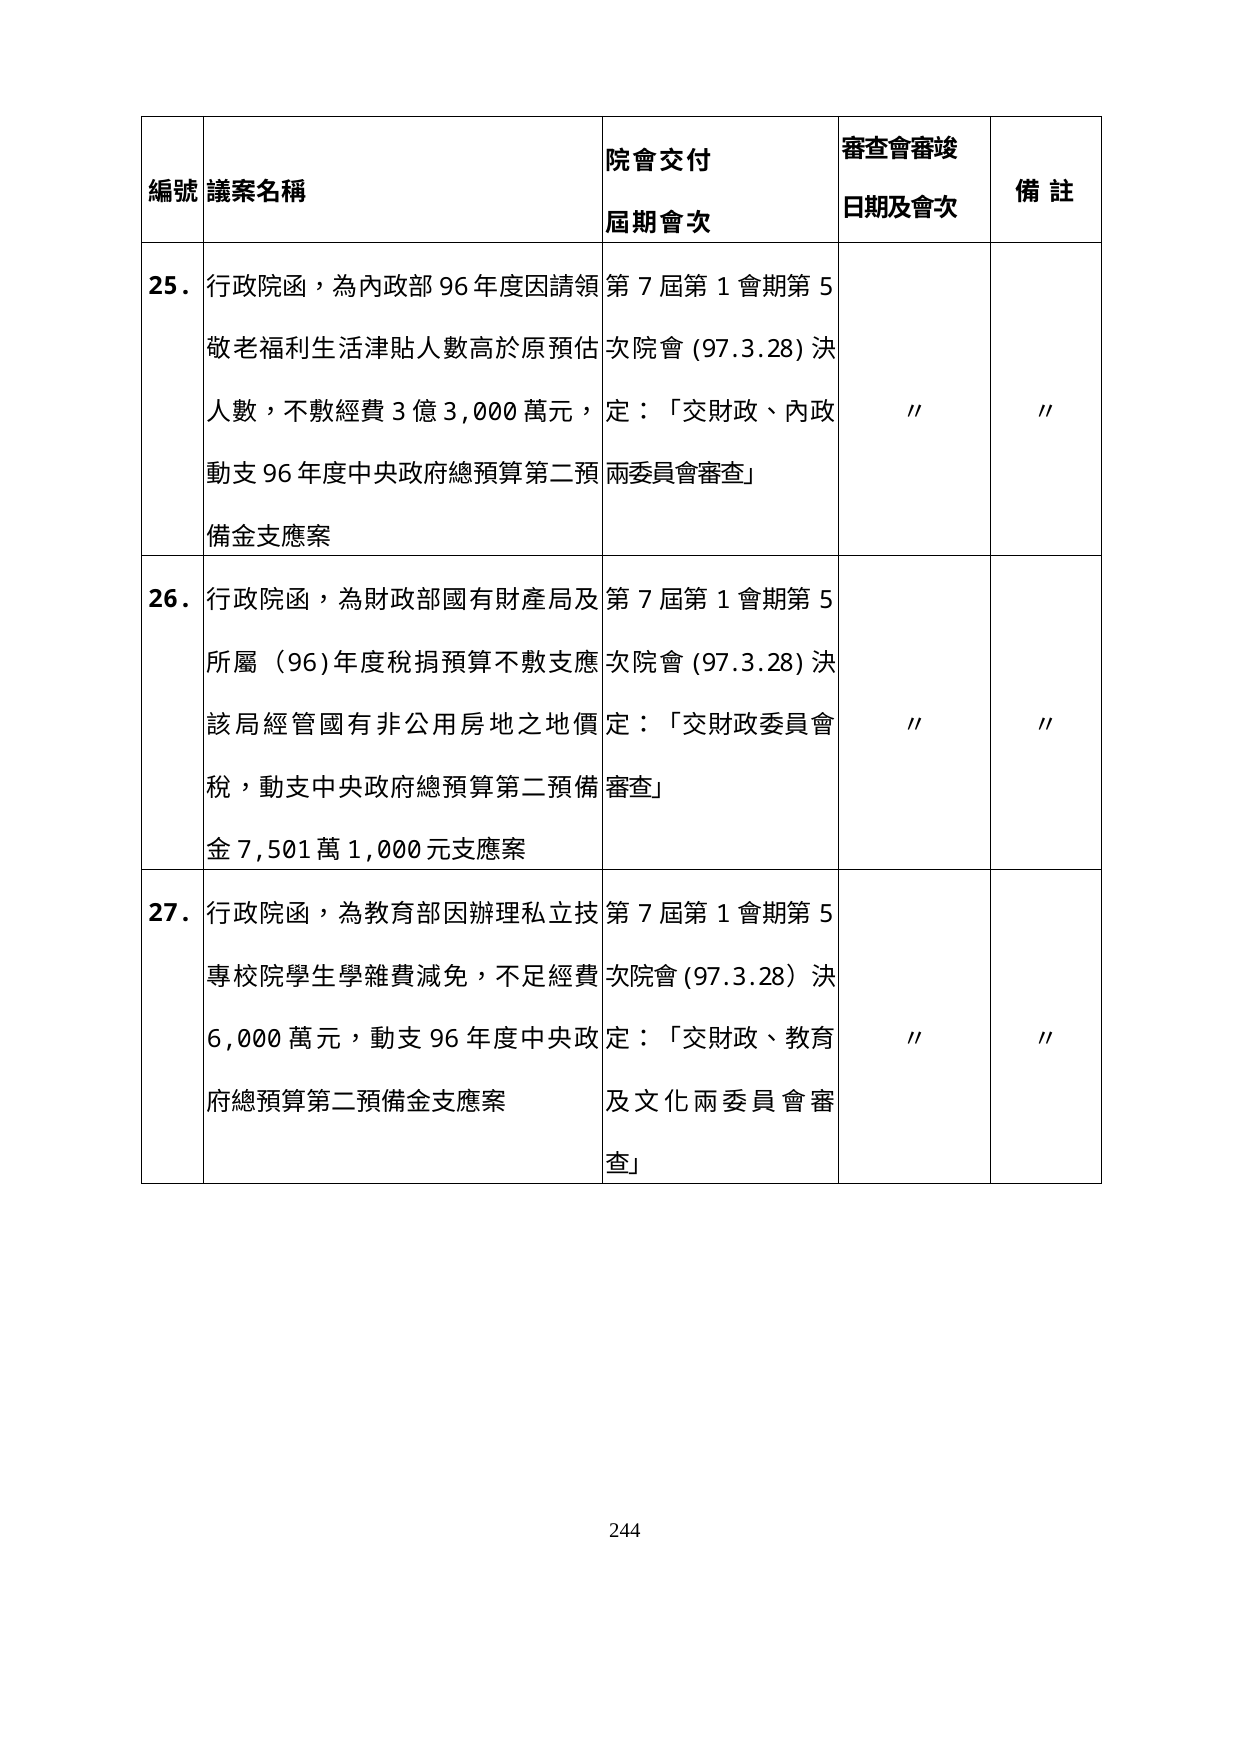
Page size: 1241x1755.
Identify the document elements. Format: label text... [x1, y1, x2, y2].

table_cell 〃 [839, 243, 990, 555]
table_cell 第7屆第1會期第5次院會(97.3.28)決定：「交財政、內政兩委員會審查」 [603, 243, 838, 555]
table_cell 行政院函，為財政部國有財產局及所屬（96)年度稅捐預算不敷支應該局經管國有非公用房地之地價稅，動支中央政府總預算第二預備金7,501萬1,000元支應案 [204, 556, 602, 869]
table_cell 行政院函，為內政部96年度因請領敬老福利生活津貼人數高於原預估人數，不敷經費3億3,000萬元，動支96年度中央政府總預算第二預備金支應案 [204, 243, 602, 555]
table_header 編號 [142, 117, 203, 242]
table_cell 〃 [991, 243, 1101, 555]
table_header 備 註 [991, 117, 1101, 242]
table_cell 〃 [991, 870, 1101, 1182]
table_cell 〃 [839, 556, 990, 869]
table_cell 第7屆第1會期第5次院會(97.3.28)決定：「交財政委員會審查」 [603, 556, 838, 869]
table_cell [142, 870, 203, 1182]
table_header 議案名稱 [204, 117, 602, 242]
table_cell 〃 [839, 870, 990, 1182]
table_cell 第7屆第1會期第5次院會(97.3.28）決定：「交財政、教育及文化兩委員會審查」 [603, 870, 838, 1182]
table_header 院會交付 屆期會次 [603, 117, 838, 242]
table_cell [142, 556, 203, 869]
table_header 審查會審竣 日期及會次 [839, 117, 990, 242]
table_cell 行政院函，為教育部因辦理私立技專校院學生學雜費減免，不足經費6,000萬元，動支96年度中央政府總預算第二預備金支應案 [204, 870, 602, 1182]
table_cell 〃 [991, 556, 1101, 869]
table_cell [142, 243, 203, 555]
